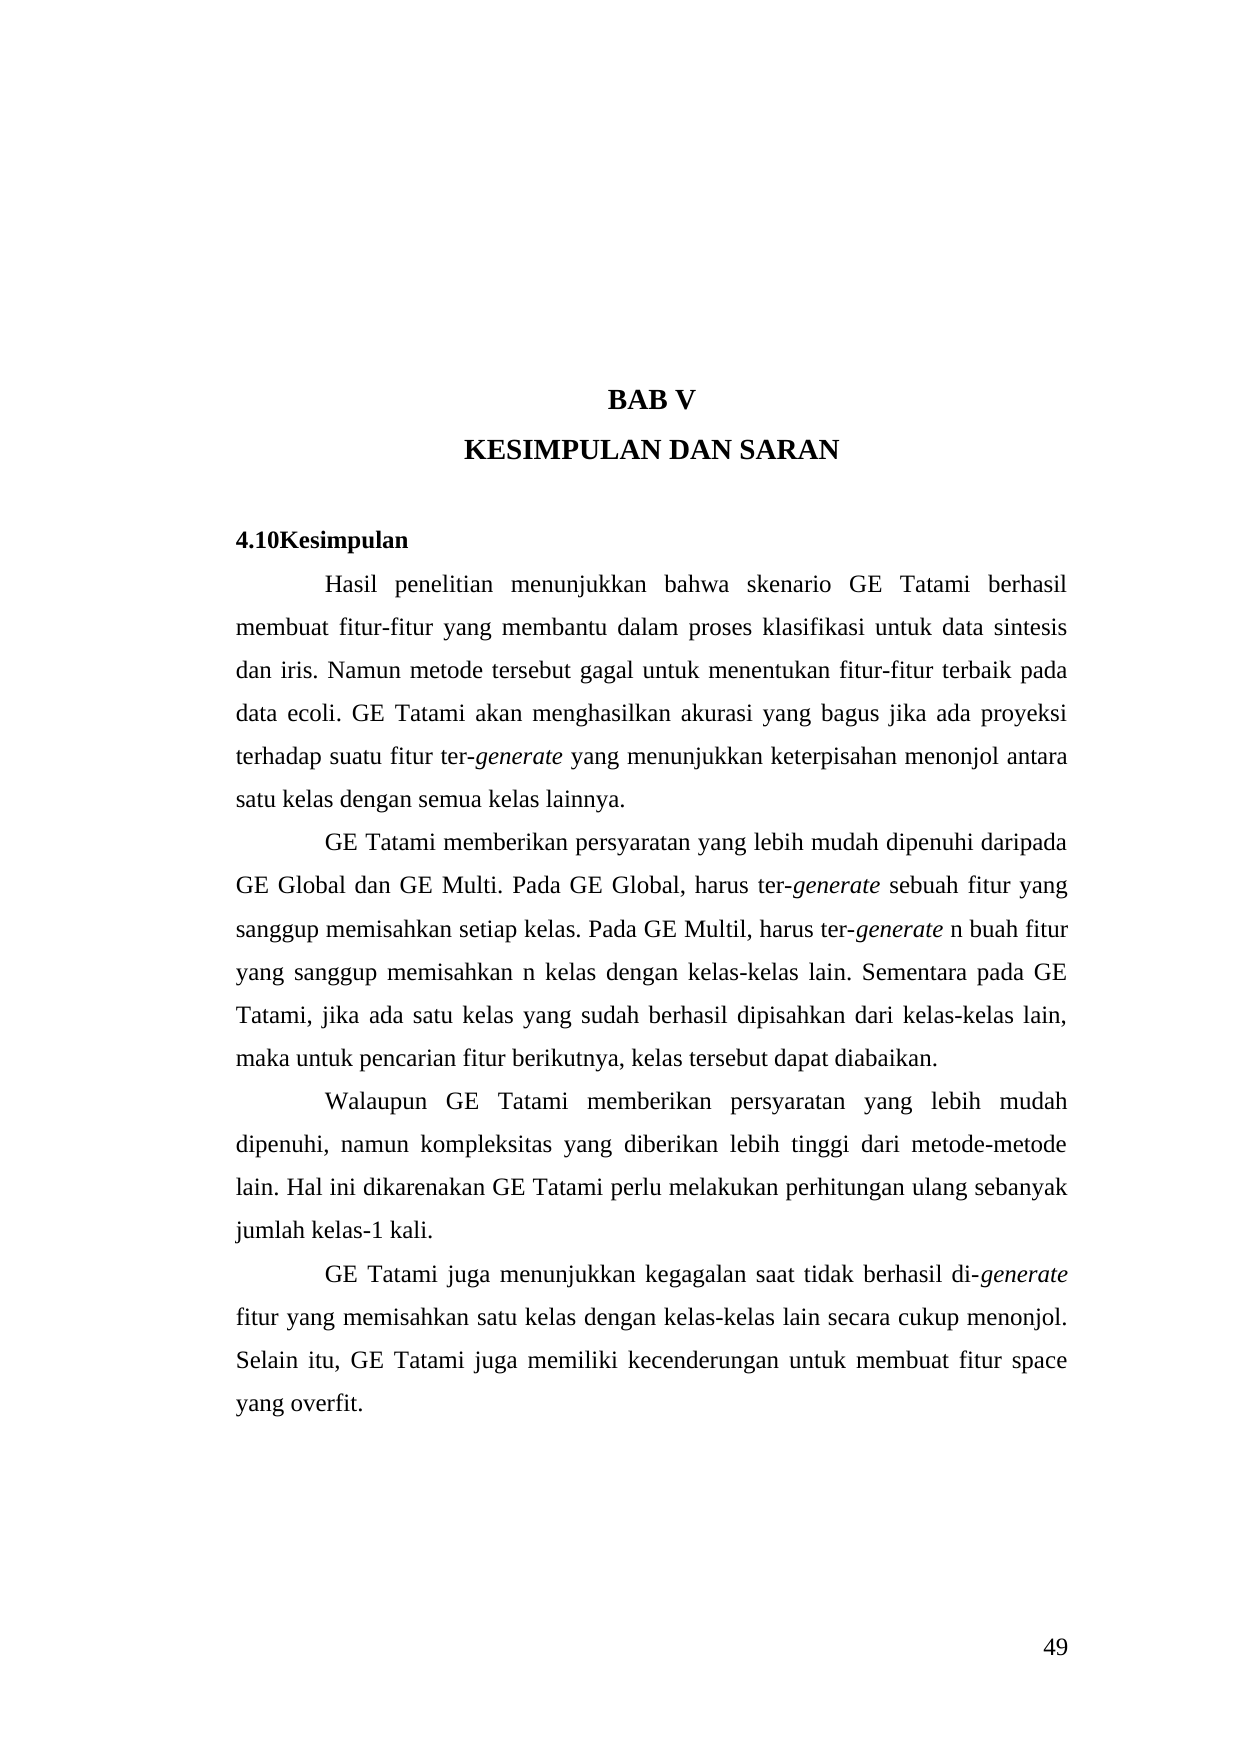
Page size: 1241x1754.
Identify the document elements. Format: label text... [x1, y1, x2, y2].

subtitle BAB V KESIMPULAN DAN SARAN [236, 382, 1068, 466]
text GE Tatami juga menunjukkan kegagalan saat tidak berhasil di-generate fitur yang memisahkan satu kelas dengan kelas-kelas lain secara cukup menonjol. Selain itu, GE Tatami juga memiliki kecenderungan untuk membuat fitur space yang overfit. [236, 1259, 1068, 1417]
text GE Tatami memberikan persyaratan yang lebih mudah dipenuhi daripada GE Global dan GE Multi. Pada GE Global, harus ter-generate sebuah fitur yang sanggup memisahkan setiap kelas. Pada GE Multil, harus ter-generate n buah fitur yang sanggup memisahkan n kelas dengan kelas-kelas lain. Sementara pada GE Tatami, jika ada satu kelas yang sudah berhasil dipisahkan dari kelas-kelas lain, maka untuk pencarian fitur berikutnya, kelas tersebut dapat diabaikan. [236, 827, 1068, 1072]
text Walaupun GE Tatami memberikan persyaratan yang lebih mudah dipenuhi, namun kompleksitas yang diberikan lebih tinggi dari metode-metode lain. Hal ini dikarenakan GE Tatami perlu melakukan perhitungan ulang sebanyak jumlah kelas-1 kali. [236, 1086, 1068, 1244]
text Hasil penelitian menunjukkan bahwa skenario GE Tatami berhasil membuat fitur-fitur yang membantu dalam proses klasifikasi untuk data sintesis dan iris. Namun metode tersebut gagal untuk menentukan fitur-fitur terbaik pada data ecoli. GE Tatami akan menghasilkan akurasi yang bagus jika ada proyeksi terhadap suatu fitur ter-generate yang menunjukkan keterpisahan menonjol antara satu kelas dengan semua kelas lainnya. [236, 569, 1068, 813]
subtitle Kesimpulan [236, 526, 1068, 554]
